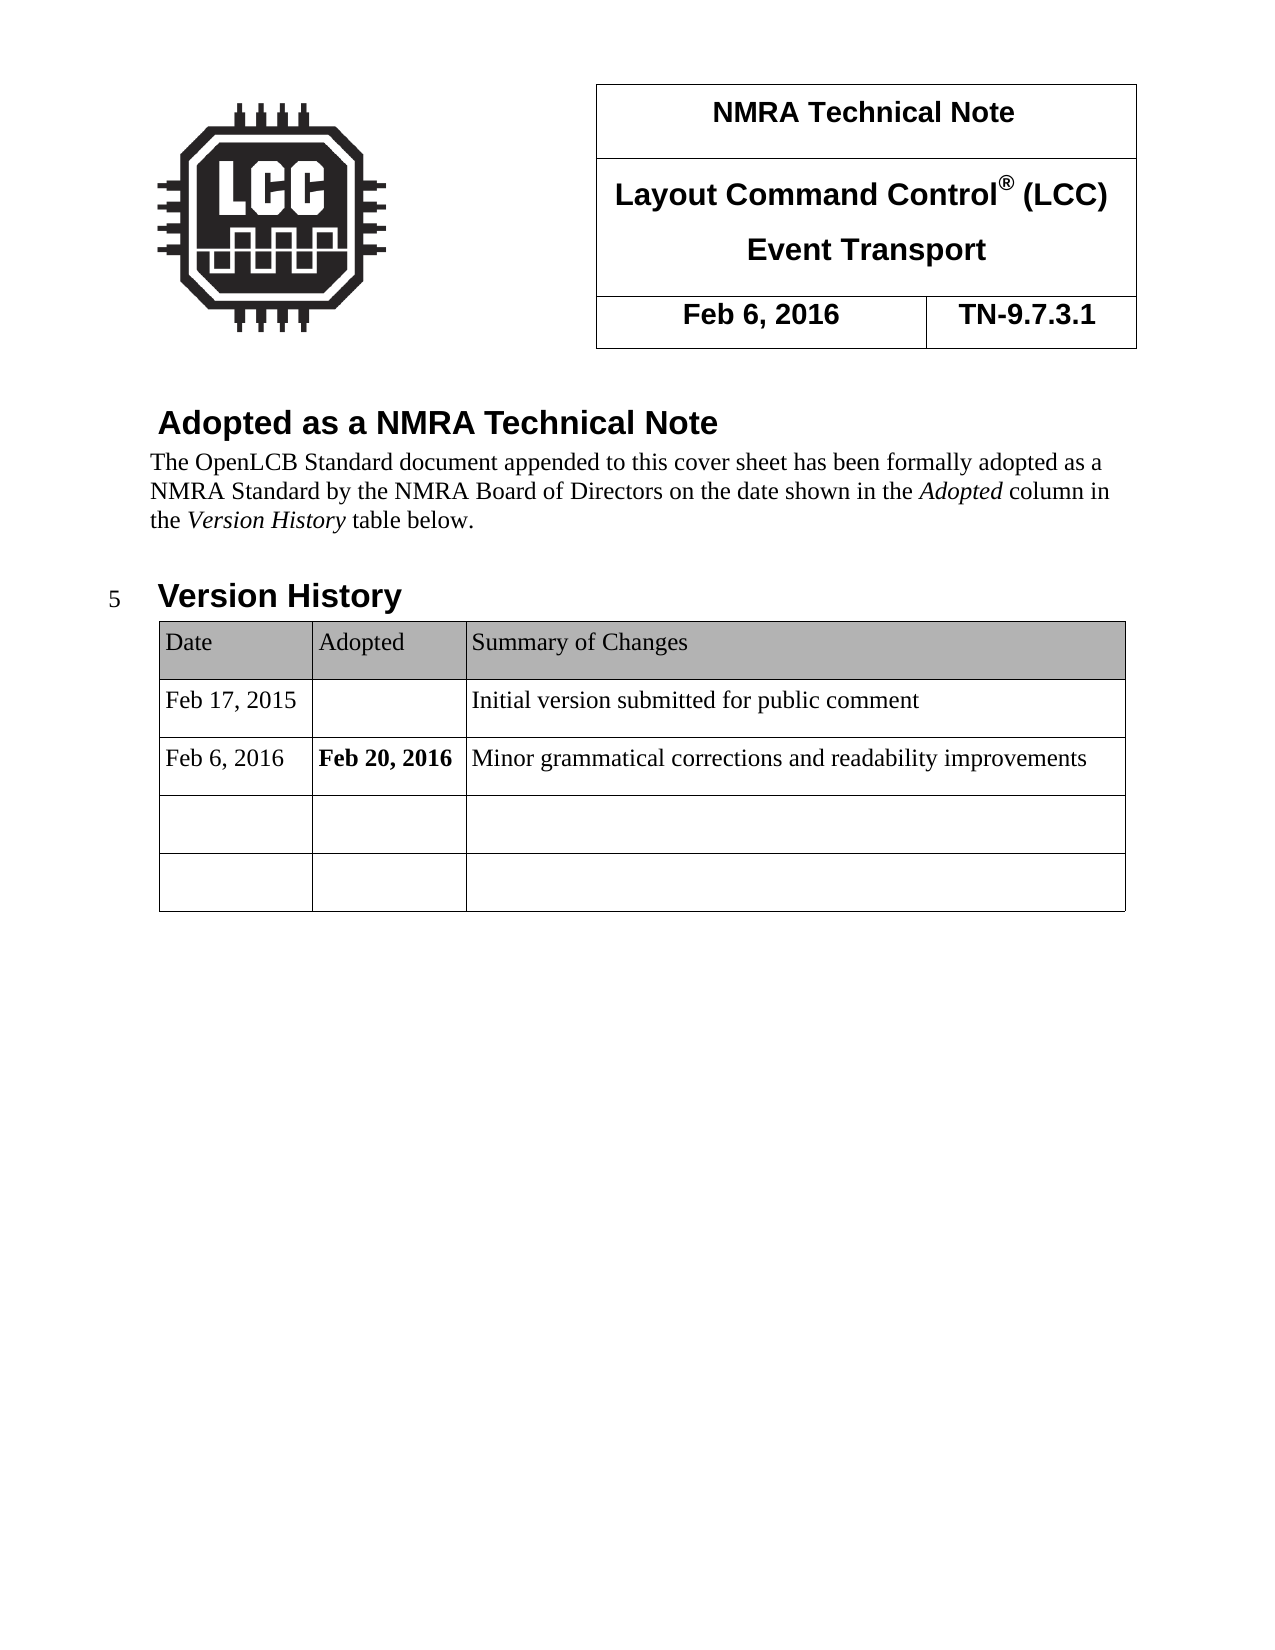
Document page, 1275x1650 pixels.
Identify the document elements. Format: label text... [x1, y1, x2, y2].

table_cell [160, 854, 312, 911]
picture [138, 83, 408, 349]
table_header Adopted [313, 622, 466, 679]
text The OpenLCB Standard document appended to this cover sheet has been formally adopted as a NMRA Standard by the NMRA Board of Directors on the date shown in the Adopted column in the Version History table below. [150, 447, 1125, 534]
table_cell Feb 17, 2015 [160, 680, 312, 737]
subtitle Version History [112, 576, 1125, 615]
table_cell Feb 20, 2016 [313, 738, 466, 795]
table_cell [313, 854, 466, 911]
subtitle Adopted as a NMRA Technical Note [112, 403, 1125, 441]
table_cell [313, 680, 466, 737]
table_cell Initial version submitted for public comment [467, 680, 1125, 737]
table_cell [313, 796, 466, 853]
table_header Date [160, 622, 312, 679]
table_cell [160, 796, 312, 853]
table_cell Minor grammatical corrections and readability improvements [467, 738, 1125, 795]
table_cell [467, 854, 1125, 911]
table_cell Feb 6, 2016 [160, 738, 312, 795]
table_cell [467, 796, 1125, 853]
table_header Summary of Changes [467, 622, 1125, 679]
